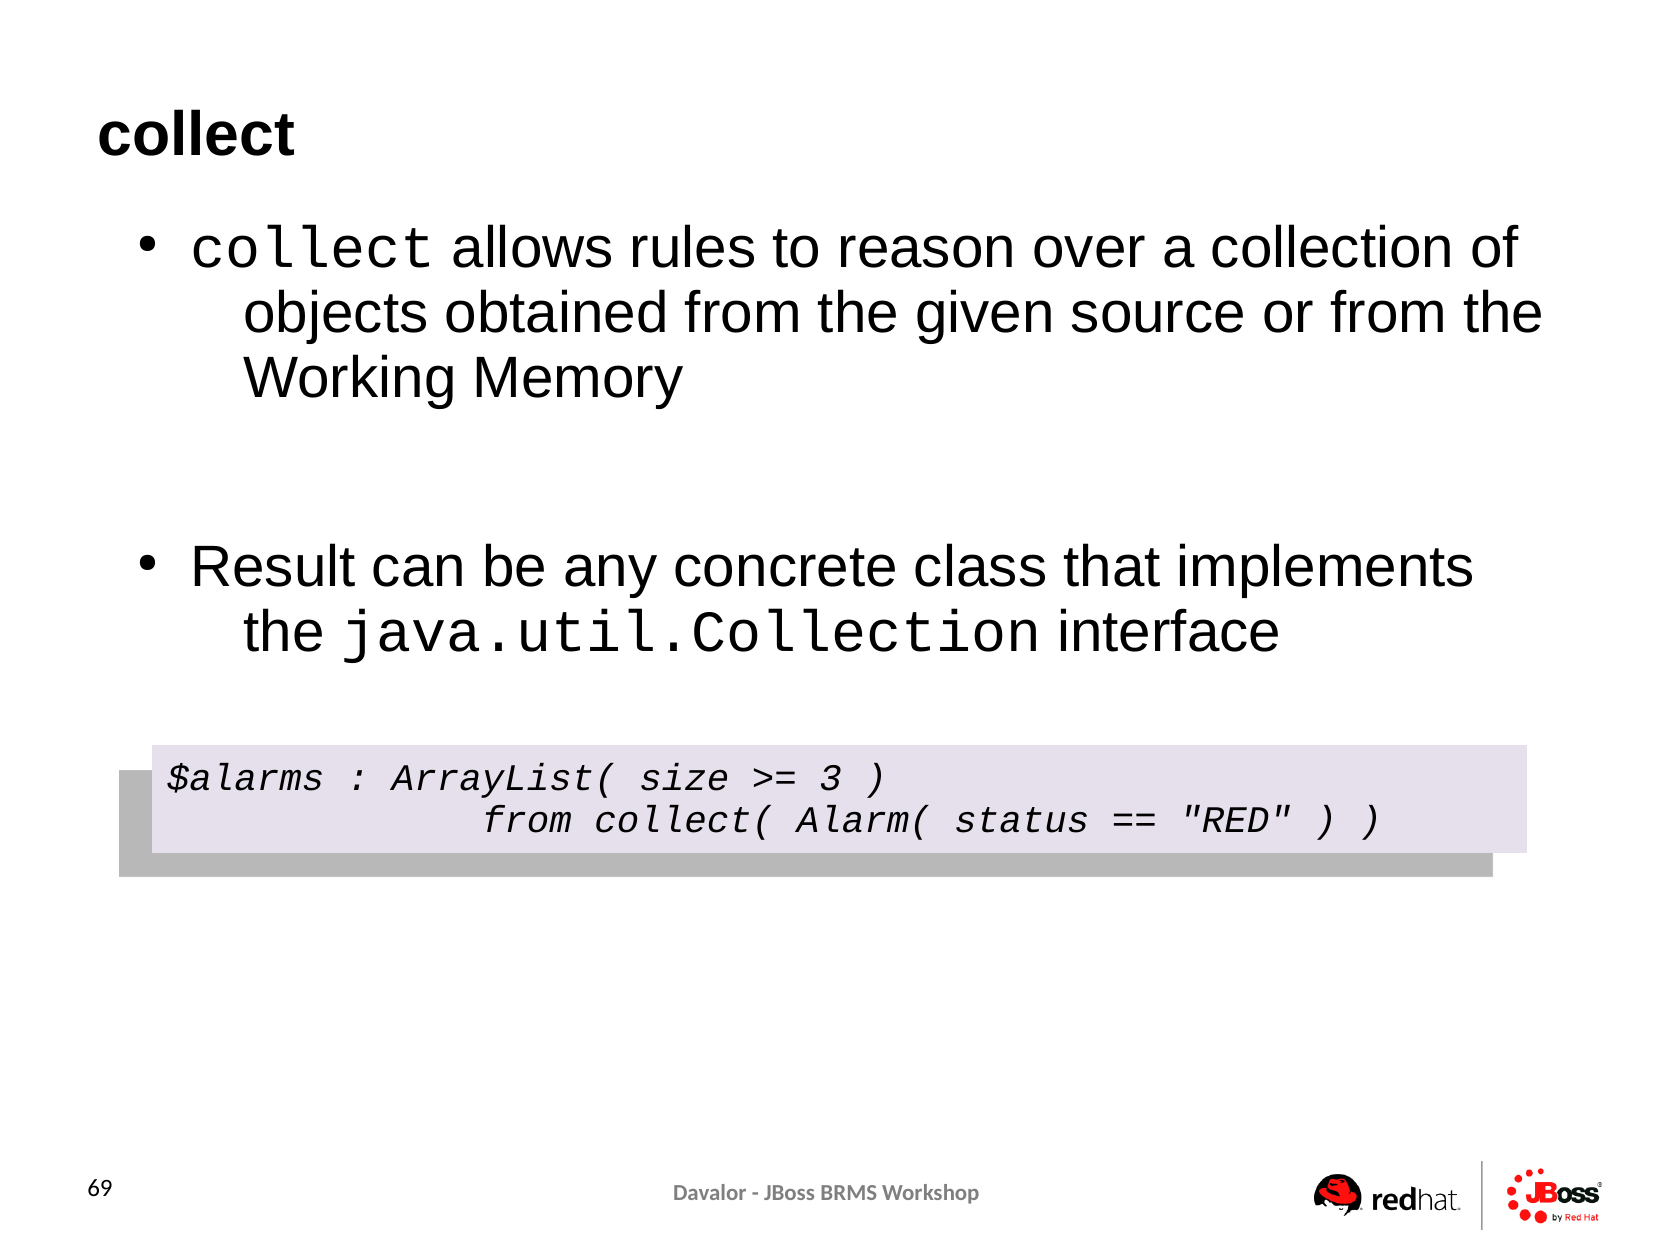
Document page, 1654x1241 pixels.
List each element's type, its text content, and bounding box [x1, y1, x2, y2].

list collect allows rules to reason over a collection of objects obtained from the given source or from the Working Memory Result can be any concrete class that implements the java.util.Collection interface [86, 207, 1576, 1108]
title collect [82, 95, 1571, 226]
picture [1314, 1161, 1602, 1230]
text_box $alarms : ArrayList( size >= 3 ) from collect( Alarm( status == "RED" ) ) [152, 745, 1527, 853]
